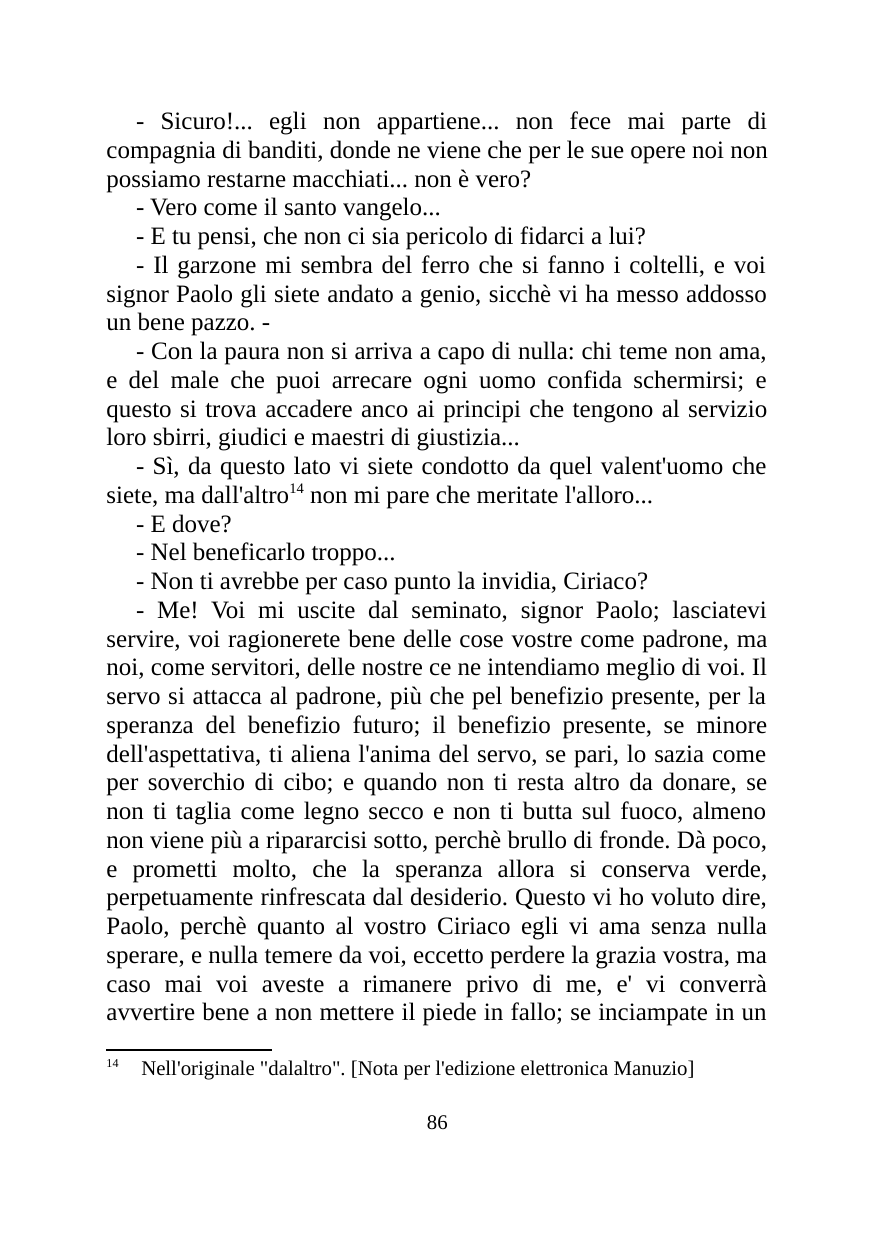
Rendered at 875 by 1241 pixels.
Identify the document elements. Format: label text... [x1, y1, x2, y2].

text Nell'originale "dalaltro". [Nota per l'edizione elettronica Manuzio] [106, 1056, 768, 1080]
text - Con la paura non si arriva a capo di nulla: chi teme non ama, e del male che puoi arrecare ogni uomo confida schermirsi; e questo si trova accadere anco ai principi che tengono al servizio loro sbirri, giudici e maestri di giustizia... [106, 336, 768, 451]
text - Non ti avrebbe per caso punto la invidia, Ciriaco? [106, 566, 768, 595]
text - Il garzone mi sembra del ferro che si fanno i coltelli, e voi signor Paolo gli siete andato a genio, sicchè vi ha messo addosso un bene pazzo. - [106, 250, 768, 336]
text - Sì, da questo lato vi siete condotto da quel valent'uomo che siete, ma dall'altro non mi pare che meritate l'alloro... [106, 451, 768, 509]
text - Nel beneficarlo troppo... [106, 537, 768, 566]
text - Me! Voi mi uscite dal seminato, signor Paolo; lasciatevi servire, voi ragionerete bene delle cose vostre come padrone, ma noi, come servitori, delle nostre ce ne intendiamo meglio di voi. Il servo si attacca al padrone, più che pel benefizio presente, per la speranza del benefizio futuro; il benefizio presente, se minore dell'aspettativa, ti aliena l'anima del servo, se pari, lo sazia come per soverchio di cibo; e quando non ti resta altro da donare, se non ti taglia come legno secco e non ti butta sul fuoco, almeno non viene più a ripararcisi sotto, perchè brullo di fronde. Dà poco, e prometti molto, che la speranza allora si conserva verde, perpetuamente rinfrescata dal desiderio. Questo vi ho voluto dire, Paolo, perchè quanto al vostro Ciriaco egli vi ama senza nulla sperare, e nulla temere da voi, eccetto perdere la grazia vostra, ma caso mai voi aveste a rimanere privo di me, e' vi converrà avvertire bene a non mettere il piede in fallo; se inciampate in un [106, 595, 768, 1026]
text - Sicuro!... egli non appartiene... non fece mai parte di compagnia di banditi, donde ne viene che per le sue opere noi non possiamo restarne macchiati... non è vero? [106, 106, 768, 192]
text - E dove? [106, 509, 768, 537]
text - Vero come il santo vangelo... [106, 192, 768, 221]
text - E tu pensi, che non ci sia pericolo di fidarci a lui? [106, 221, 768, 250]
